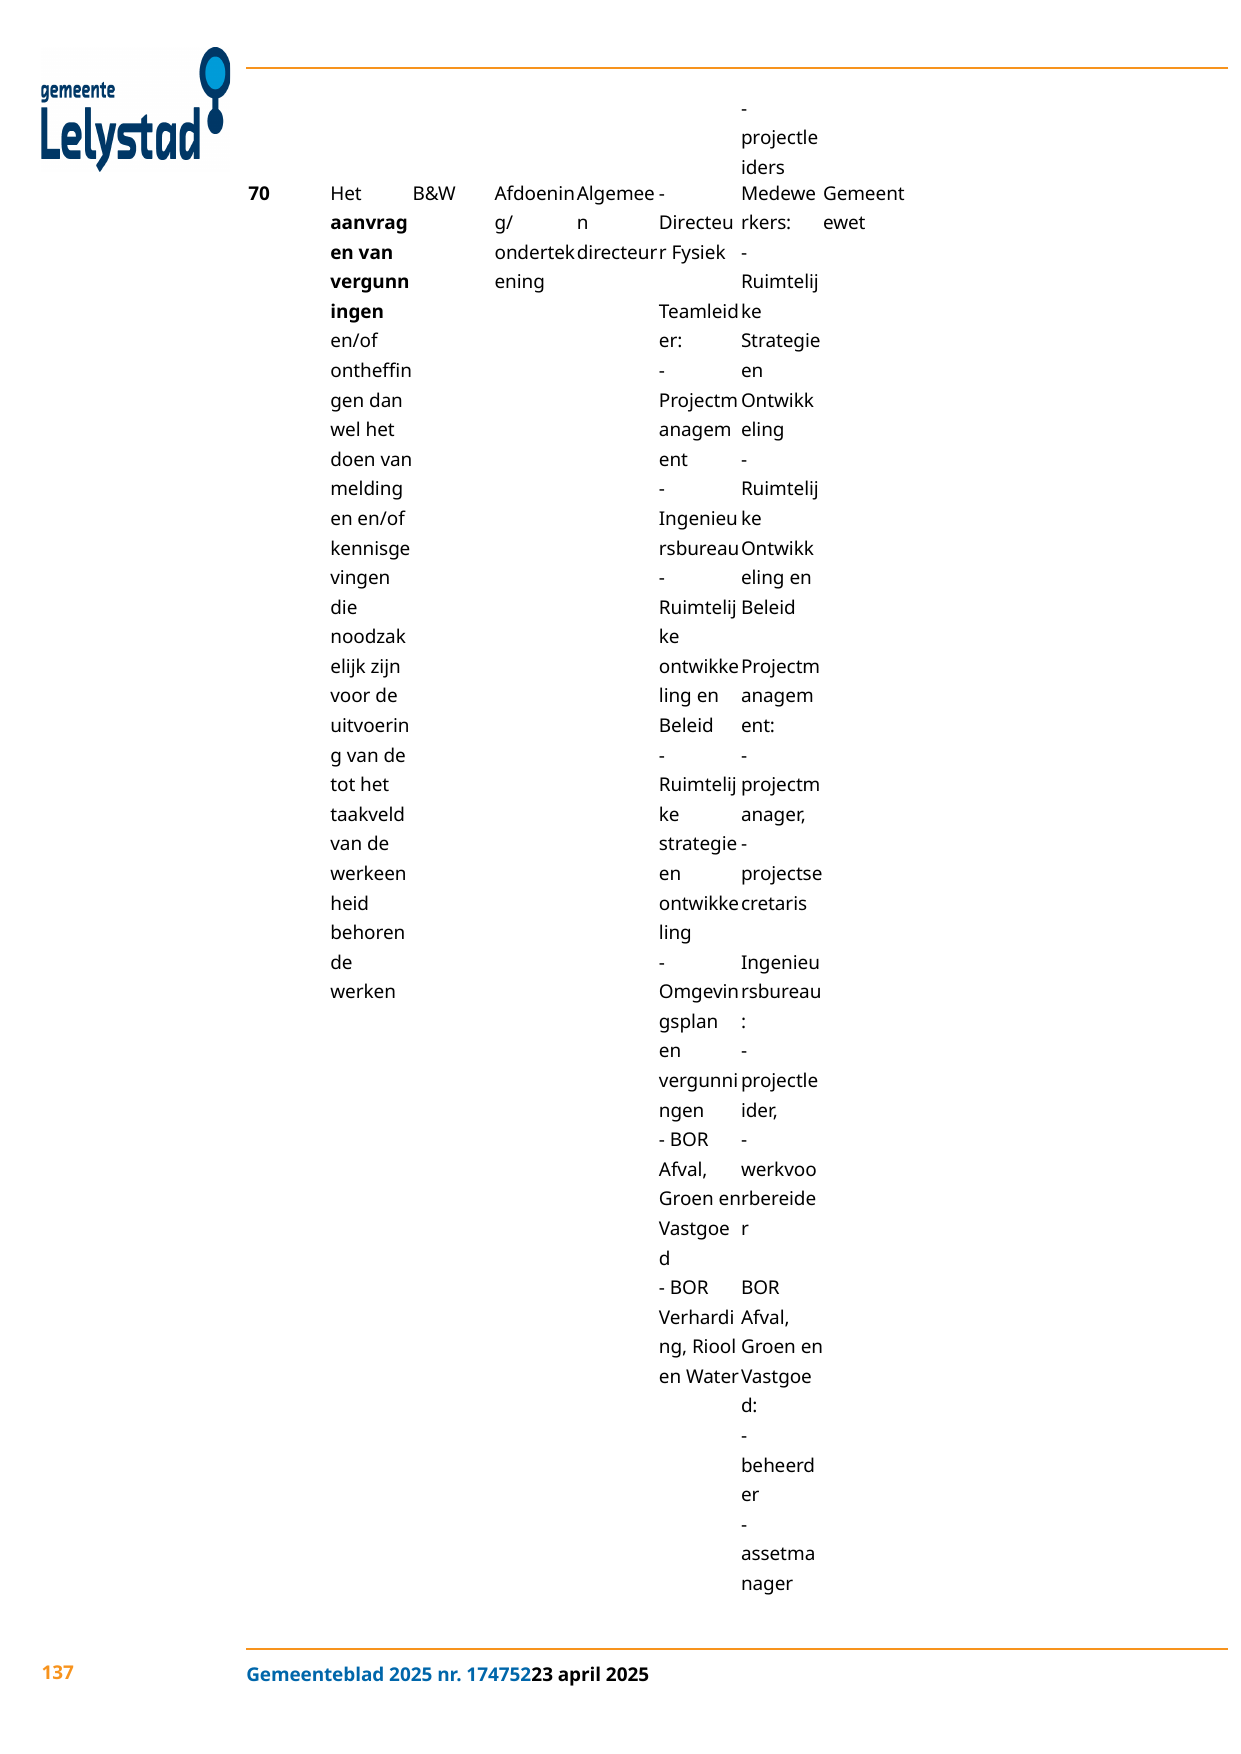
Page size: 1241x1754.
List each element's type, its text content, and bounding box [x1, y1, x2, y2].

table_cell [905, 95, 987, 180]
table_cell Algemeen directeur [577, 180, 659, 1596]
table_cell - projectleiders [741, 95, 823, 180]
table_cell [1069, 180, 1152, 1596]
table_cell [987, 180, 1069, 1596]
table_cell [577, 95, 659, 180]
table_cell Het aanvragen van vergunningen en/of ontheffingen dan wel het doen van meldingen en/of kennisgevingen die noodzakelijk zijn voor de uitvoering van de tot het taakveld van de werkeenheid behorende werken [330, 180, 412, 1596]
picture [41, 47, 231, 172]
table_cell [330, 95, 412, 180]
table_cell 70 [248, 180, 330, 1596]
table_cell [823, 95, 905, 180]
table_cell [494, 95, 577, 180]
table_cell [905, 180, 987, 1596]
table_cell [248, 95, 330, 180]
table_cell [987, 95, 1069, 180]
table_cell B&W [412, 180, 494, 1596]
table_cell Medewerkers: - Ruimtelijke Strategie en Ontwikkeling - Ruimtelijke Ontwikkeling en Beleid Projectmanagement: - projectmanager, - projectsecretaris Ingenieursbureau: - projectleider, - werkvoorbereider BOR Afval, Groen en Vastgoed: - beheerder - assetmanager [741, 180, 823, 1596]
table_cell [412, 95, 494, 180]
table_cell - Directeur Fysiek Teamleider: - Projectmanagement - Ingenieursbureau - Ruimtelijke ontwikkeling en Beleid - Ruimtelijke strategie en ontwikkeling - Omgevingsplan en vergunningen - BOR Afval, Groen en Vastgoed - BOR Verharding, Riool en Water [659, 180, 741, 1596]
table_cell Afdoening/ondertekening [494, 180, 577, 1596]
table_cell [1069, 95, 1152, 180]
table_cell Gemeentewet [823, 180, 905, 1596]
table_cell [659, 95, 741, 180]
